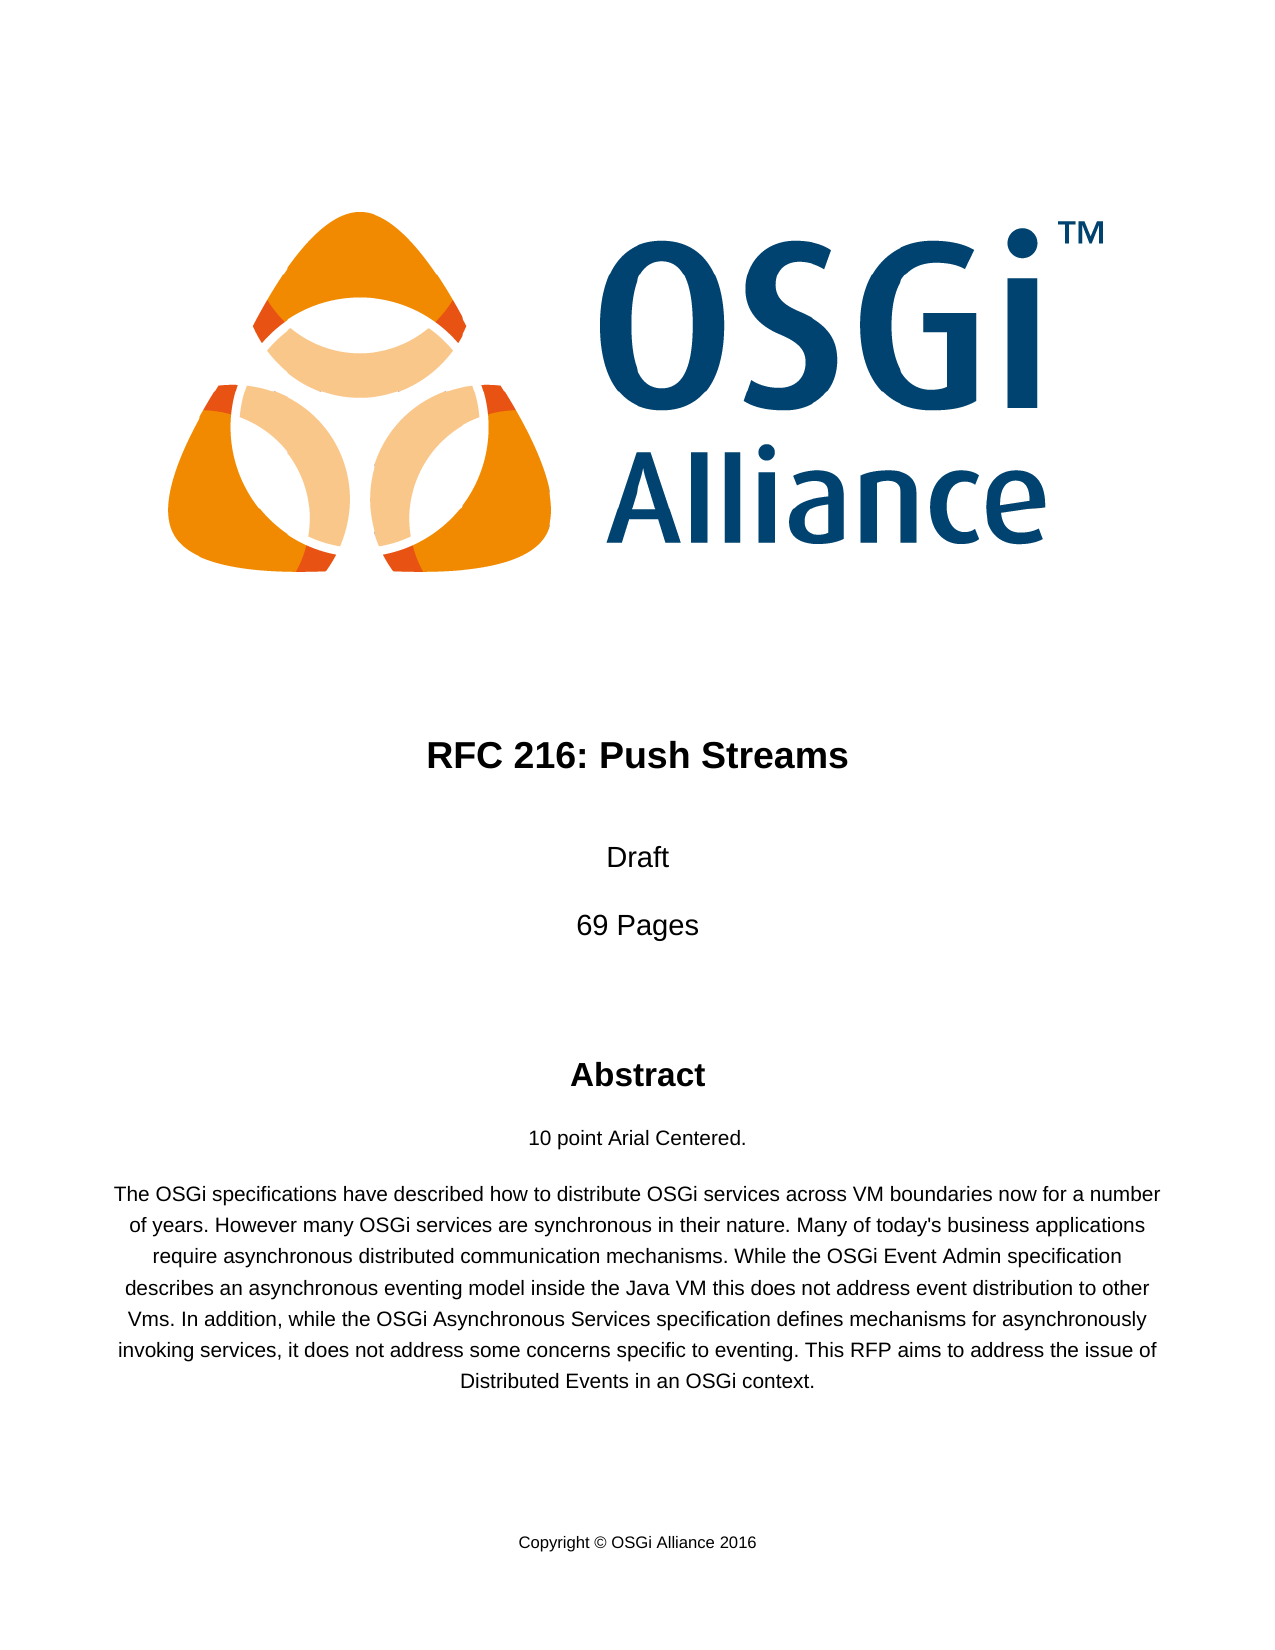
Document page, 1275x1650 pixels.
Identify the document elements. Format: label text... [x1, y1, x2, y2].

picture [112, 158, 1163, 626]
text 10 point Arial Centered. [112, 1118, 1162, 1149]
title Draft 69 Pages [112, 841, 1162, 941]
text Abstract [112, 1055, 1162, 1093]
title RFC 216: Push Streams [112, 733, 1162, 776]
text The OSGi specifications have described how to distribute OSGi services across VM boundaries now for a number of years. However many OSGi services are synchronous in their nature. Many of today's business applications require asynchronous distributed communication mechanisms. While the OSGi Event Admin specification describes an asynchronous eventing model inside the Java VM this does not address event distribution to other Vms. In addition, while the OSGi Asynchronous Services specification defines mechanisms for asynchronously invoking services, it does not address some concerns specific to eventing. This RFP aims to address the issue of Distributed Events in an OSGi context. [112, 1174, 1162, 1393]
